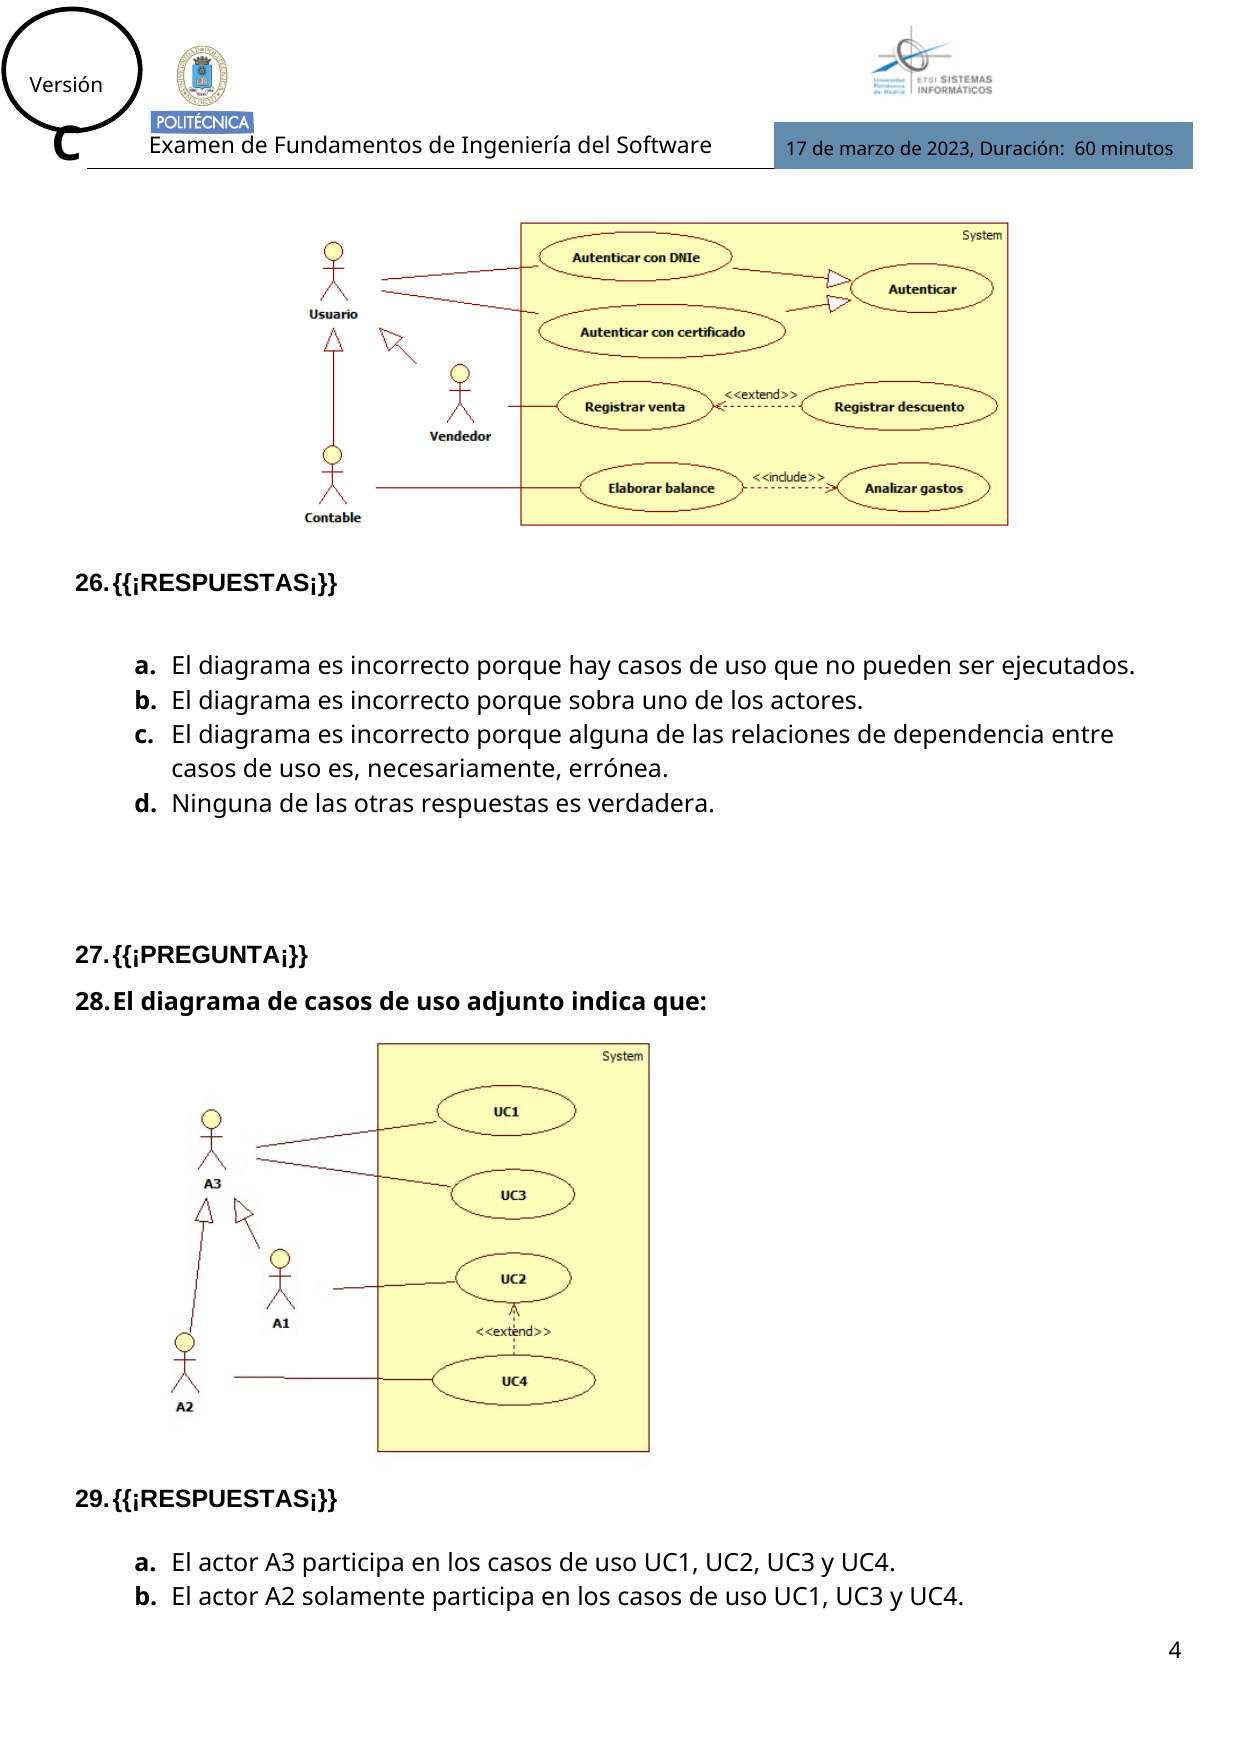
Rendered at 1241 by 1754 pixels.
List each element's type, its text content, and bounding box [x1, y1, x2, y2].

list El diagrama de casos de uso adjunto indica que: [75, 984, 1181, 1018]
list {{¡PREGUNTA¡}} [75, 940, 1181, 969]
list El diagrama es incorrecto porque alguna de las relaciones de dependencia entre casos de uso es, necesariamente, errónea. [134, 717, 1181, 785]
list El diagrama es incorrecto porque sobra uno de los actores. [134, 682, 1181, 716]
list Ninguna de las otras respuestas es verdadera. [134, 786, 1181, 819]
list {{¡RESPUESTAS¡}} [75, 568, 1181, 597]
list El diagrama es incorrecto porque hay casos de uso que no pueden ser ejecutados. [134, 648, 1181, 682]
list El actor A2 solamente participa en los casos de uso UC1, UC3 y UC4. [134, 1579, 1181, 1613]
list El actor A3 participa en los casos de uso UC1, UC2, UC3 y UC4. [134, 1544, 1181, 1578]
list {{¡RESPUESTAS¡}} [75, 1484, 1181, 1513]
